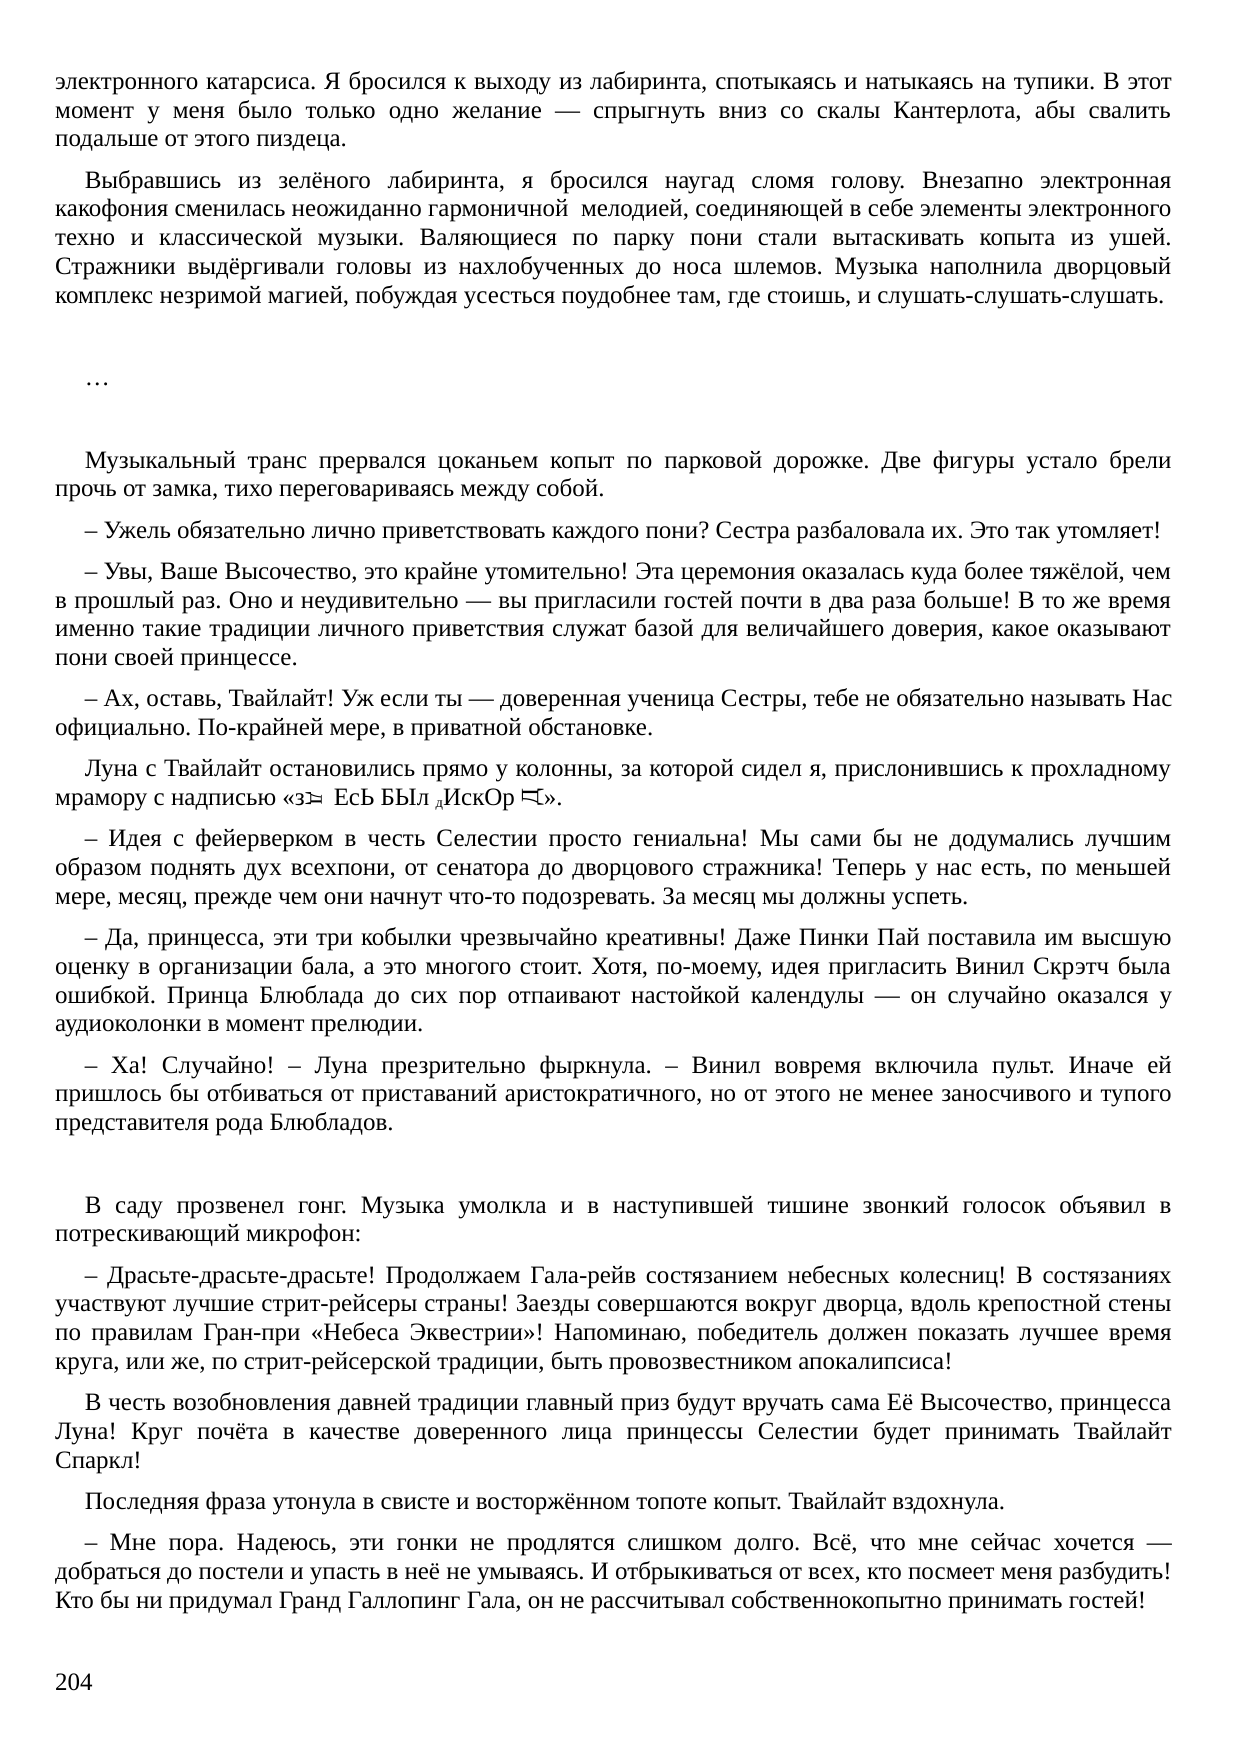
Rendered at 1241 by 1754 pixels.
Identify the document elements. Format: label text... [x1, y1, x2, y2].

text Луна с Твайлайт остановились прямо у колонны, за которой сидел я, прислонившись к прохладному мрамору с надписью «здЕсЬ БЫл дИскОрД». [55, 753, 1173, 811]
text … [55, 362, 1173, 391]
text – Увы, Ваше Высочество, это крайне утомительно! Эта церемония оказалась куда более тяжёлой, чем в прошлый раз. Оно и неудивительно — вы пригласили гостей почти в два раза больше! В то же время именно такие традиции личного приветствия служат базой для величайшего доверия, какое оказывают пони своей принцессе. [55, 556, 1173, 671]
text В честь возобновления давней традиции главный приз будут вручать сама Её Высочество, принцесса Луна! Круг почёта в качестве доверенного лица принцессы Селестии будет принимать Твайлайт Спаркл! [55, 1387, 1173, 1473]
text электронного катарсиса. Я бросился к выходу из лабиринта, спотыкаясь и натыкаясь на тупики. В этот момент у меня было только одно желание — спрыгнуть вниз со скалы Кантерлота, абы свалить подальше от этого пиздеца. [55, 66, 1173, 152]
text – Ха! Случайно! – Луна презрительно фыркнула. – Винил вовремя включила пульт. Иначе ей пришлось бы отбиваться от приставаний аристократичного, но от этого не менее заносчивого и тупого представителя рода Блюбладов. [55, 1050, 1173, 1136]
text Выбравшись из зелёного лабиринта, я бросился наугад сломя голову. Внезапно электронная какофония сменилась неожиданно гармоничной мелодией, соединяющей в себе элементы электронного техно и классической музыки. Валяющиеся по парку пони стали вытаскивать копыта из ушей. Стражники выдёргивали головы из нахлобученных до носа шлемов. Музыка наполнила дворцовый комплекс незримой магией, побуждая усесться поудобнее там, где стоишь, и слушать-слушать-слушать. [55, 165, 1173, 308]
text В саду прозвенел гонг. Музыка умолкла и в наступившей тишине звонкий голосок объявил в потрескивающий микрофон: [55, 1190, 1173, 1247]
text – Ах, оставь, Твайлайт! Уж если ты — доверенная ученица Сестры, тебе не обязательно называть Нас официально. По-крайней мере, в приватной обстановке. [55, 683, 1173, 741]
text – Ужель обязательно лично приветствовать каждого пони? Сестра разбаловала их. Это так утомляет! [55, 515, 1173, 543]
text – Идея с фейерверком в честь Селестии просто гениальна! Мы сами бы не додумались лучшим образом поднять дух всехпони, от сенатора до дворцового стражника! Теперь у нас есть, по меньшей мере, месяц, прежде чем они начнут что-то подозревать. За месяц мы должны успеть. [55, 823, 1173, 910]
text Музыкальный транс прервался цоканьем копыт по парковой дорожке. Две фигуры устало брели прочь от замка, тихо переговариваясь между собой. [55, 445, 1173, 502]
text – Да, принцесса, эти три кобылки чрезвычайно креативны! Даже Пинки Пай поставила им высшую оценку в организации бала, а это многого стоит. Хотя, по-моему, идея пригласить Винил Скрэтч была ошибкой. Принца Блюблада до сих пор отпаивают настойкой календулы — он случайно оказался у аудиоколонки в момент прелюдии. [55, 922, 1173, 1037]
text Последняя фраза утонула в свисте и восторжённом топоте копыт. Твайлайт вздохнула. [55, 1486, 1173, 1515]
text – Мне пора. Надеюсь, эти гонки не продлятся слишком долго. Всё, что мне сейчас хочется — добраться до постели и упасть в неё не умываясь. И отбрыкиваться от всех, кто посмеет меня разбудить! Кто бы ни придумал Гранд Галлопинг Гала, он не рассчитывал собственнокопытно принимать гостей! [55, 1527, 1173, 1613]
text – Драсьте-драсьте-драсьте! Продолжаем Гала-рейв состязанием небесных колесниц! В состязаниях участвуют лучшие стрит-рейсеры страны! Заезды совершаются вокруг дворца, вдоль крепостной стены по правилам Гран-при «Небеса Эквестрии»! Напоминаю, победитель должен показать лучшее время круга, или же, по стрит-рейсерской традиции, быть провозвестником апокалипсиса! [55, 1260, 1173, 1375]
